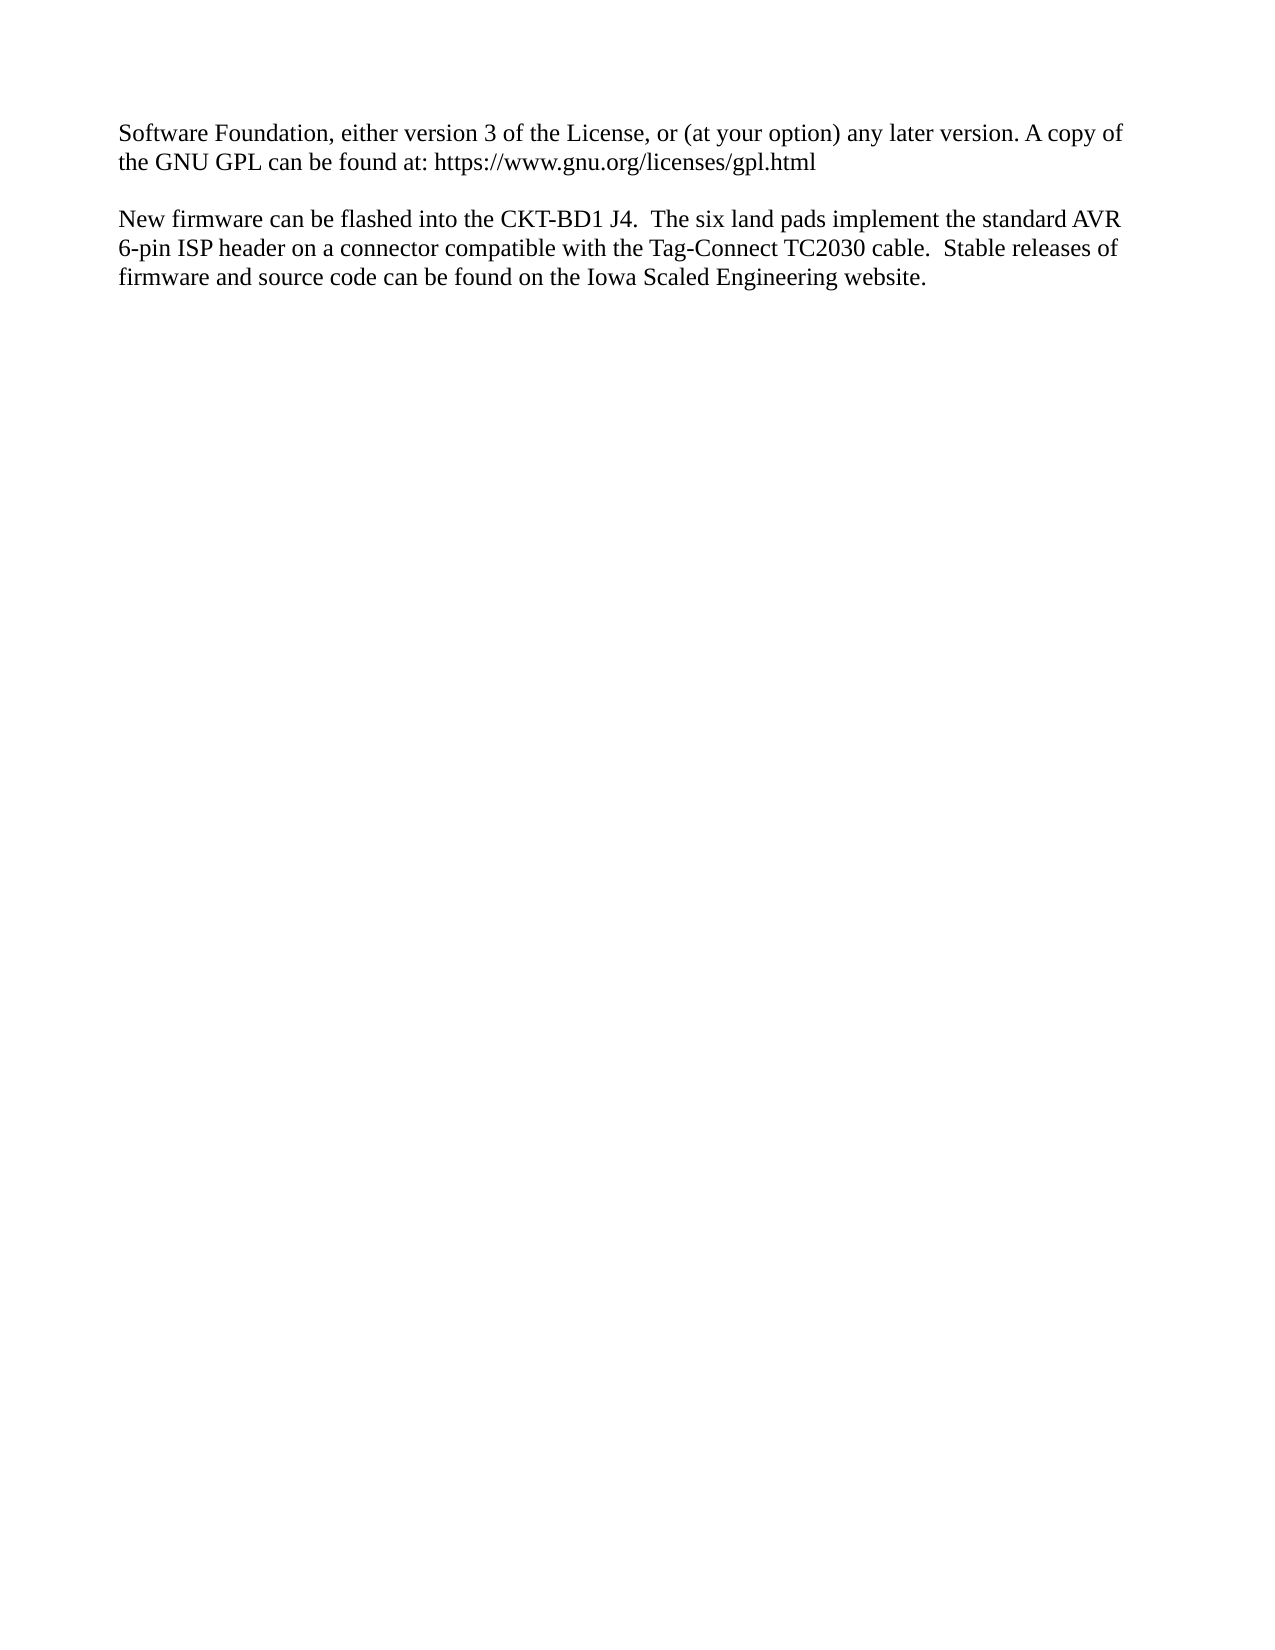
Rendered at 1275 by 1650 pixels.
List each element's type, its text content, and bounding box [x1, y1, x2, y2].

text Software Foundation, either version 3 of the License, or (at your option) any later version. A copy of the GNU GPL can be found at: https://www.gnu.org/licenses/gpl.html [118, 118, 1157, 176]
text 6-pin ISP header on a connector compatible with the Tag-Connect TC2030 cable. Stable releases of firmware and source code can be found on the Iowa Scaled Engineering website. [118, 233, 1157, 291]
text New firmware can be flashed into the CKT-BD1 J4. The six land pads implement the standard AVR [118, 204, 1157, 233]
